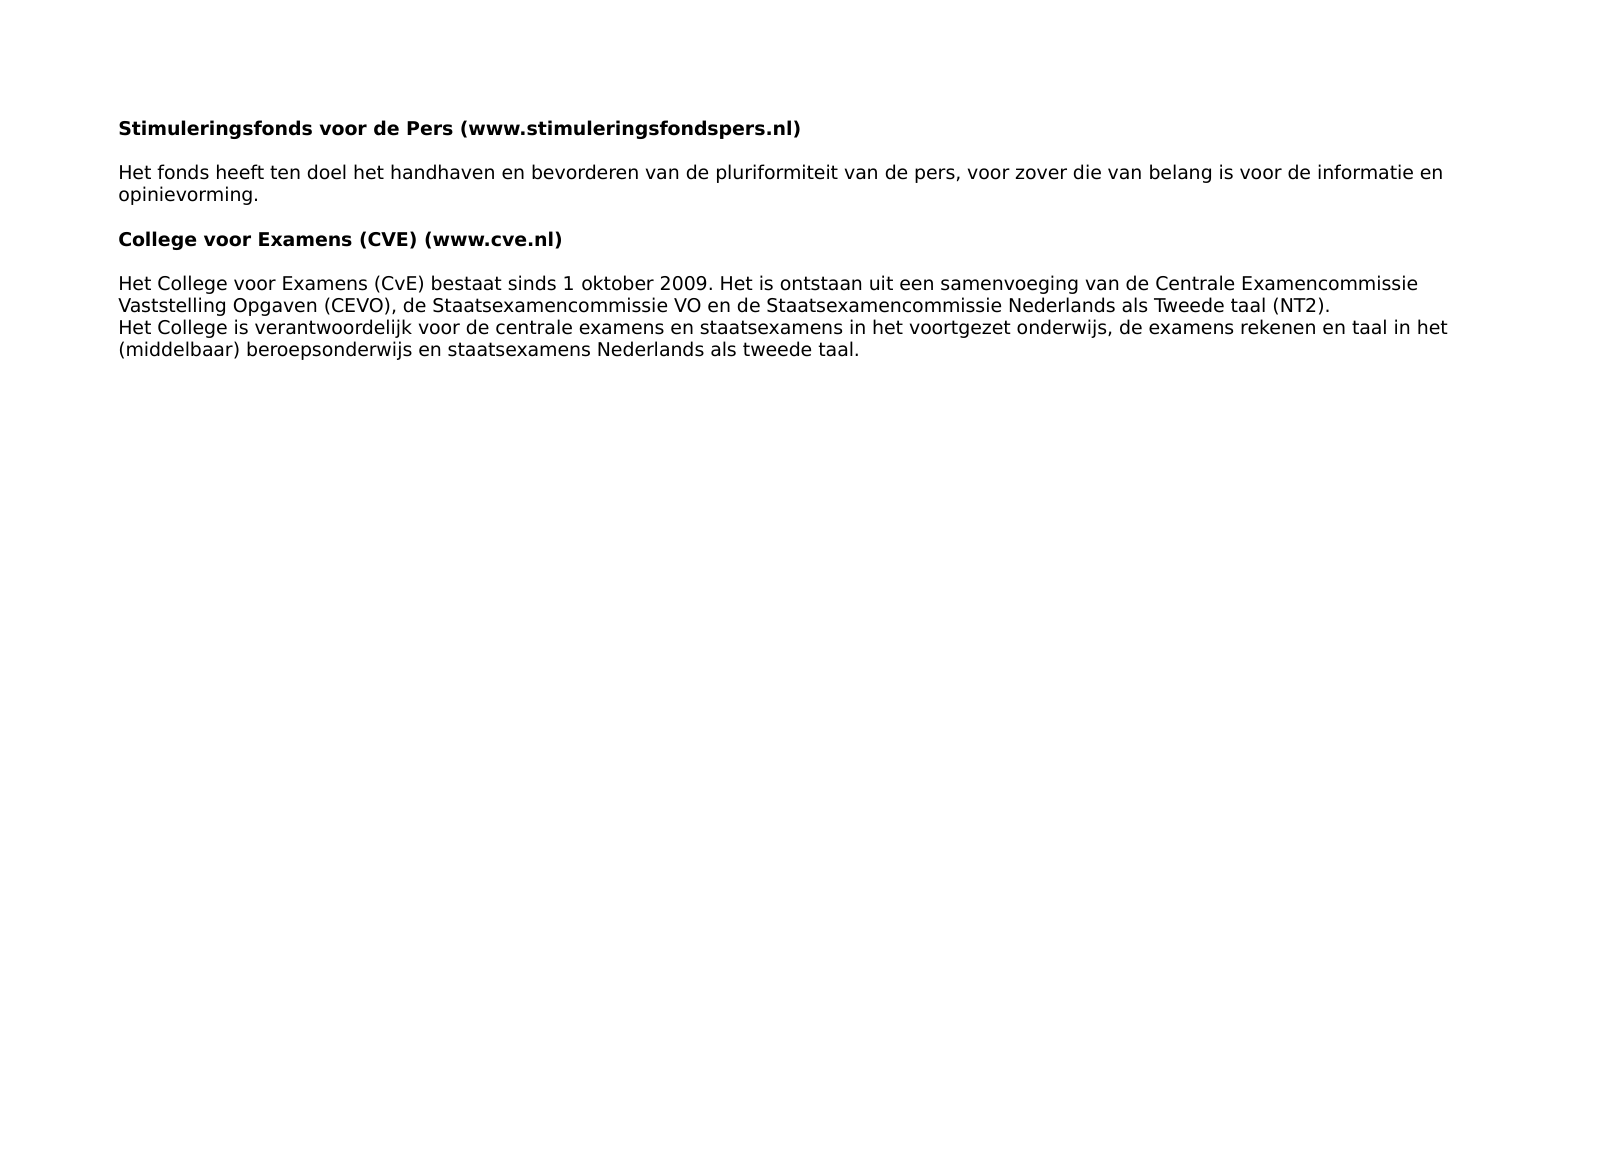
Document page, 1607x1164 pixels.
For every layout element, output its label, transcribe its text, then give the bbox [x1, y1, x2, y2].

subtitle College voor Examens (CVE) (www.cve.nl) [118, 228, 1488, 250]
text Het fonds heeft ten doel het handhaven en bevorderen van de pluriformiteit van de pers, voor zover die van belang is voor de informatie en opinievorming. [118, 162, 1488, 206]
subtitle Stimuleringsfonds voor de Pers (www.stimuleringsfondspers.nl) [118, 118, 1488, 140]
text Het College is verantwoordelijk voor de centrale examens en staatsexamens in het voortgezet onderwijs, de examens rekenen en taal in het (middelbaar) beroepsonderwijs en staatsexamens Nederlands als tweede taal. [118, 317, 1488, 361]
text Het College voor Examens (CvE) bestaat sinds 1 oktober 2009. Het is ontstaan uit een samenvoeging van de Centrale Examencommissie Vaststelling Opgaven (CEVO), de Staatsexamencommissie VO en de Staatsexamencommissie Nederlands als Tweede taal (NT2). [118, 273, 1488, 317]
